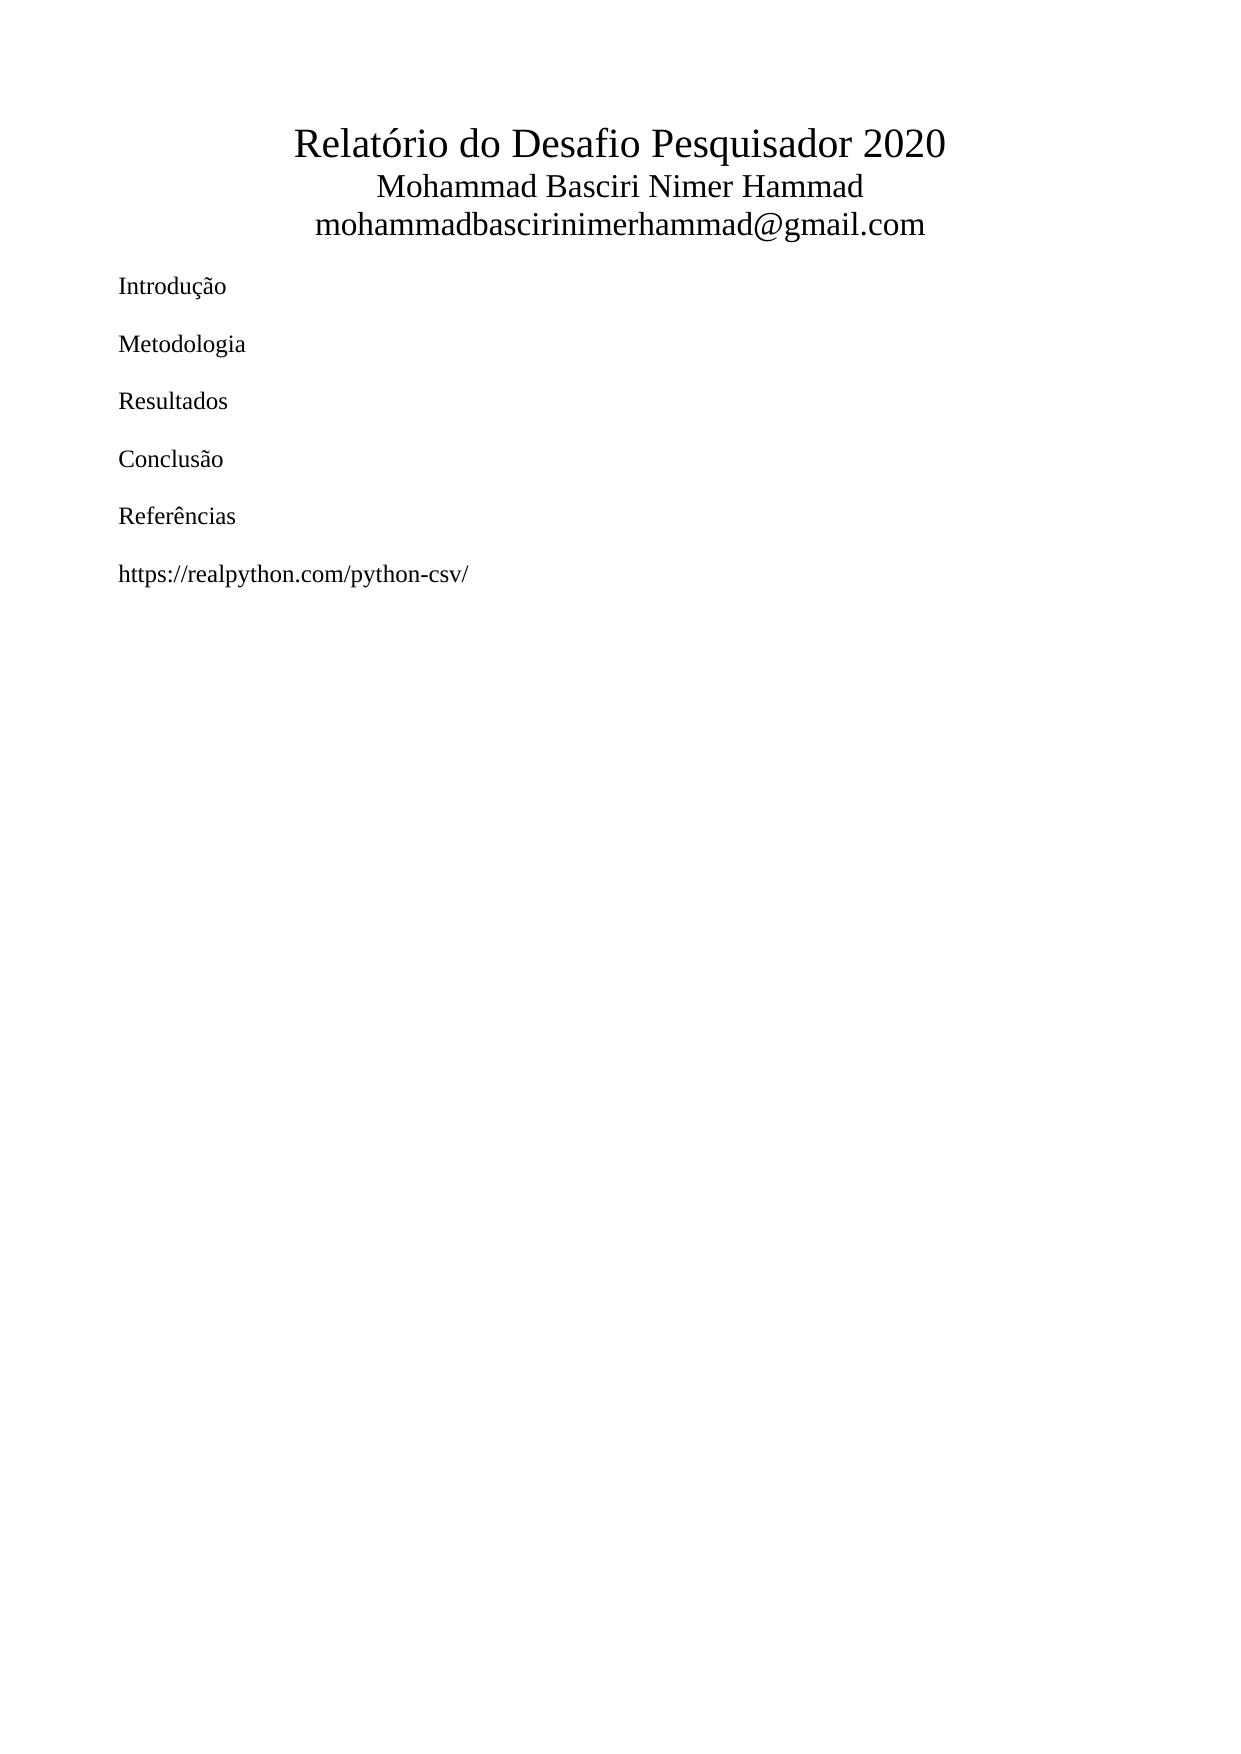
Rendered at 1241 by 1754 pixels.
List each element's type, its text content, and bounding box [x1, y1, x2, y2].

text mohammadbascirinimerhammad@gmail.com [118, 204, 1122, 243]
text https://realpython.com/python-csv/ [118, 559, 1122, 588]
text Resultados [118, 386, 1122, 415]
text Conclusão [118, 444, 1122, 473]
text Introdução [118, 271, 1122, 300]
text Relatório do Desafio Pesquisador 2020 [118, 118, 1122, 166]
text Metodologia [118, 329, 1122, 358]
text Mohammad Basciri Nimer Hammad [118, 166, 1122, 204]
text Referências [118, 501, 1122, 530]
